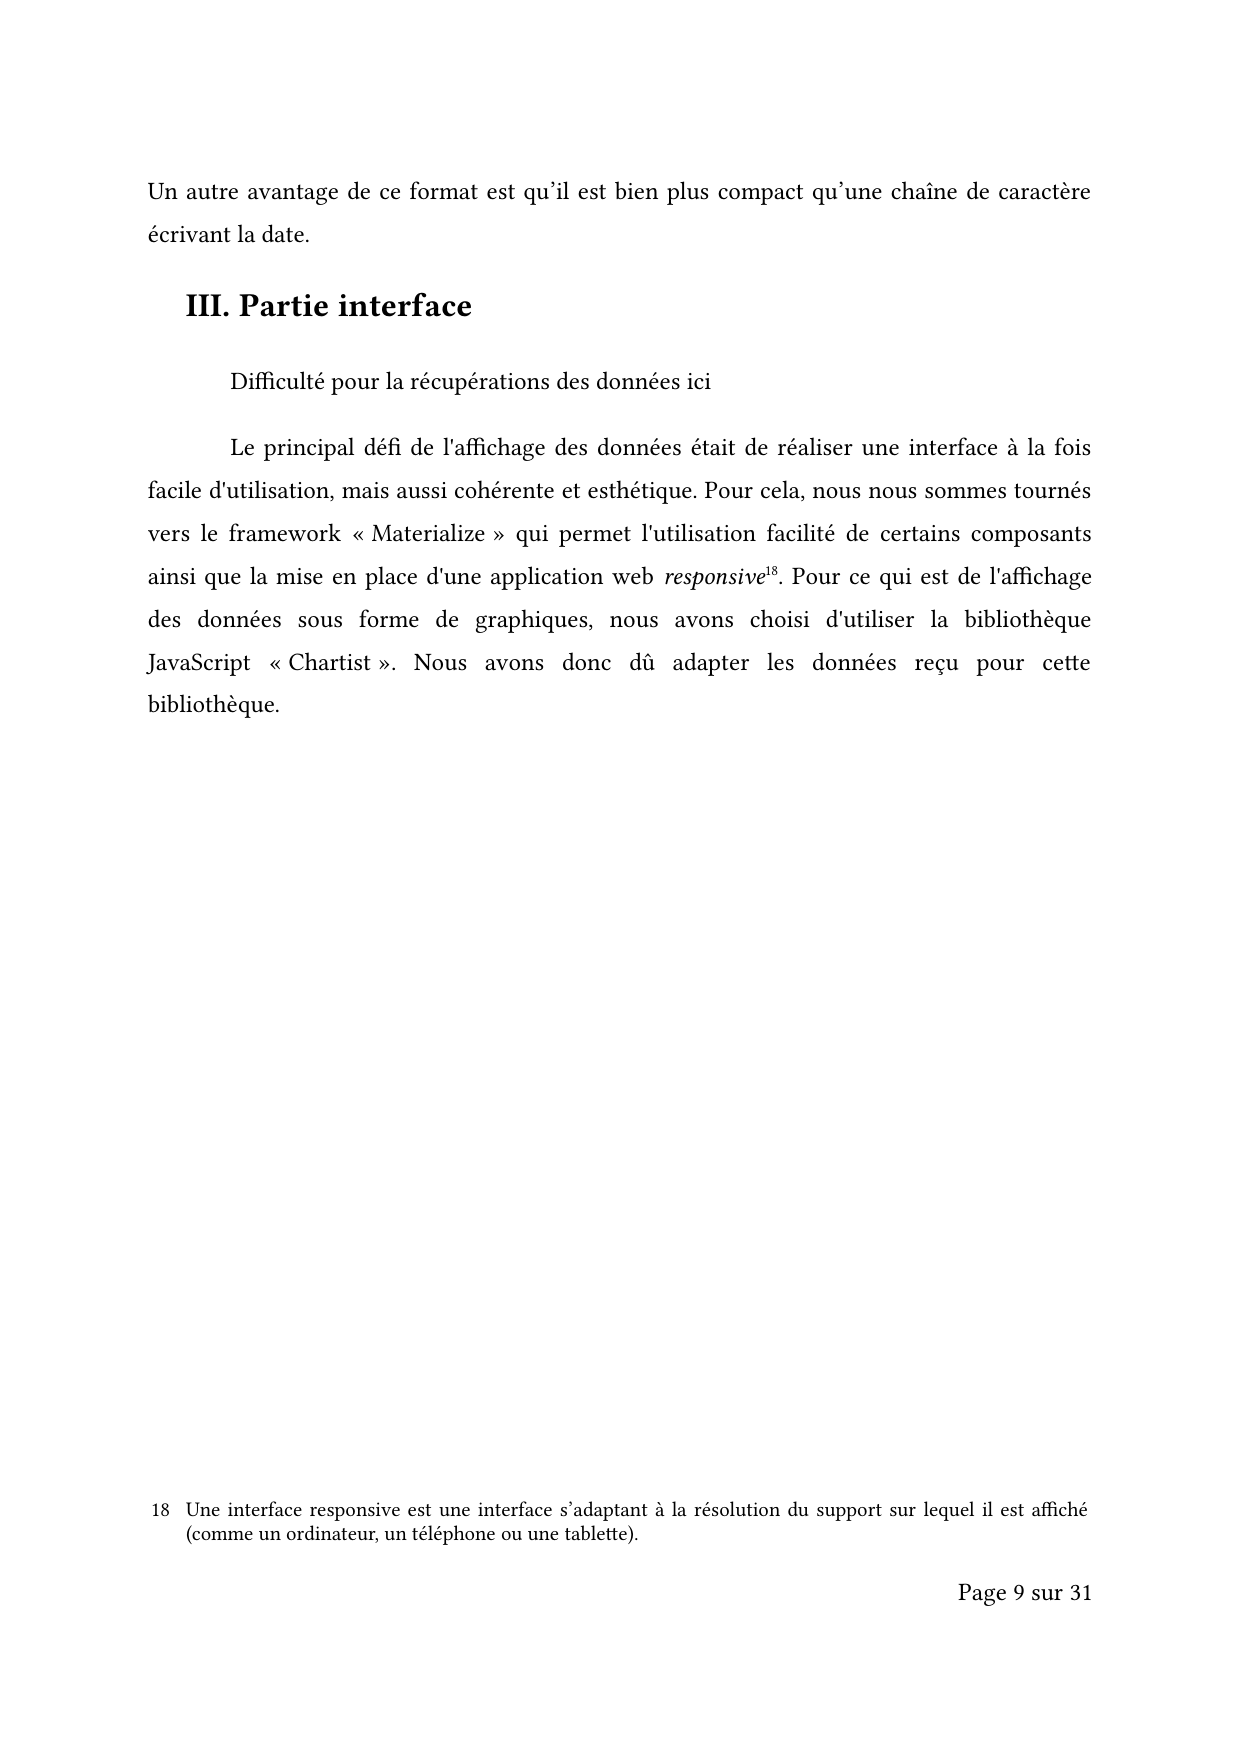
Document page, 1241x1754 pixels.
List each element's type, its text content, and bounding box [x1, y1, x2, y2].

text Difficulté pour la récupérations des données ici [148, 367, 1093, 396]
text Un autre avantage de ce format est qu’il est bien plus compact qu’une chaîne de caractère écrivant la date. [148, 177, 1093, 248]
subtitle Partie interface [177, 286, 1093, 324]
text Le principal défi de l'affichage des données était de réaliser une interface à la fois facile d'utilisation, mais aussi cohérente et esthétique. Pour cela, nous nous sommes tournés vers le framework « Materialize » qui permet l'utilisation facilité de certains composants ainsi que la mise en place d'une application web responsive. Pour ce qui est de l'affichage des données sous forme de graphiques, nous avons choisi d'utiliser la bibliothèque JavaScript « Chartist ». Nous avons donc dû adapter les données reçu pour cette bibliothèque. [148, 433, 1093, 719]
text Une interface responsive est une interface s’adaptant à la résolution du support sur lequel il est affiché (comme un ordinateur, un téléphone ou une tablette). [148, 1495, 1093, 1548]
